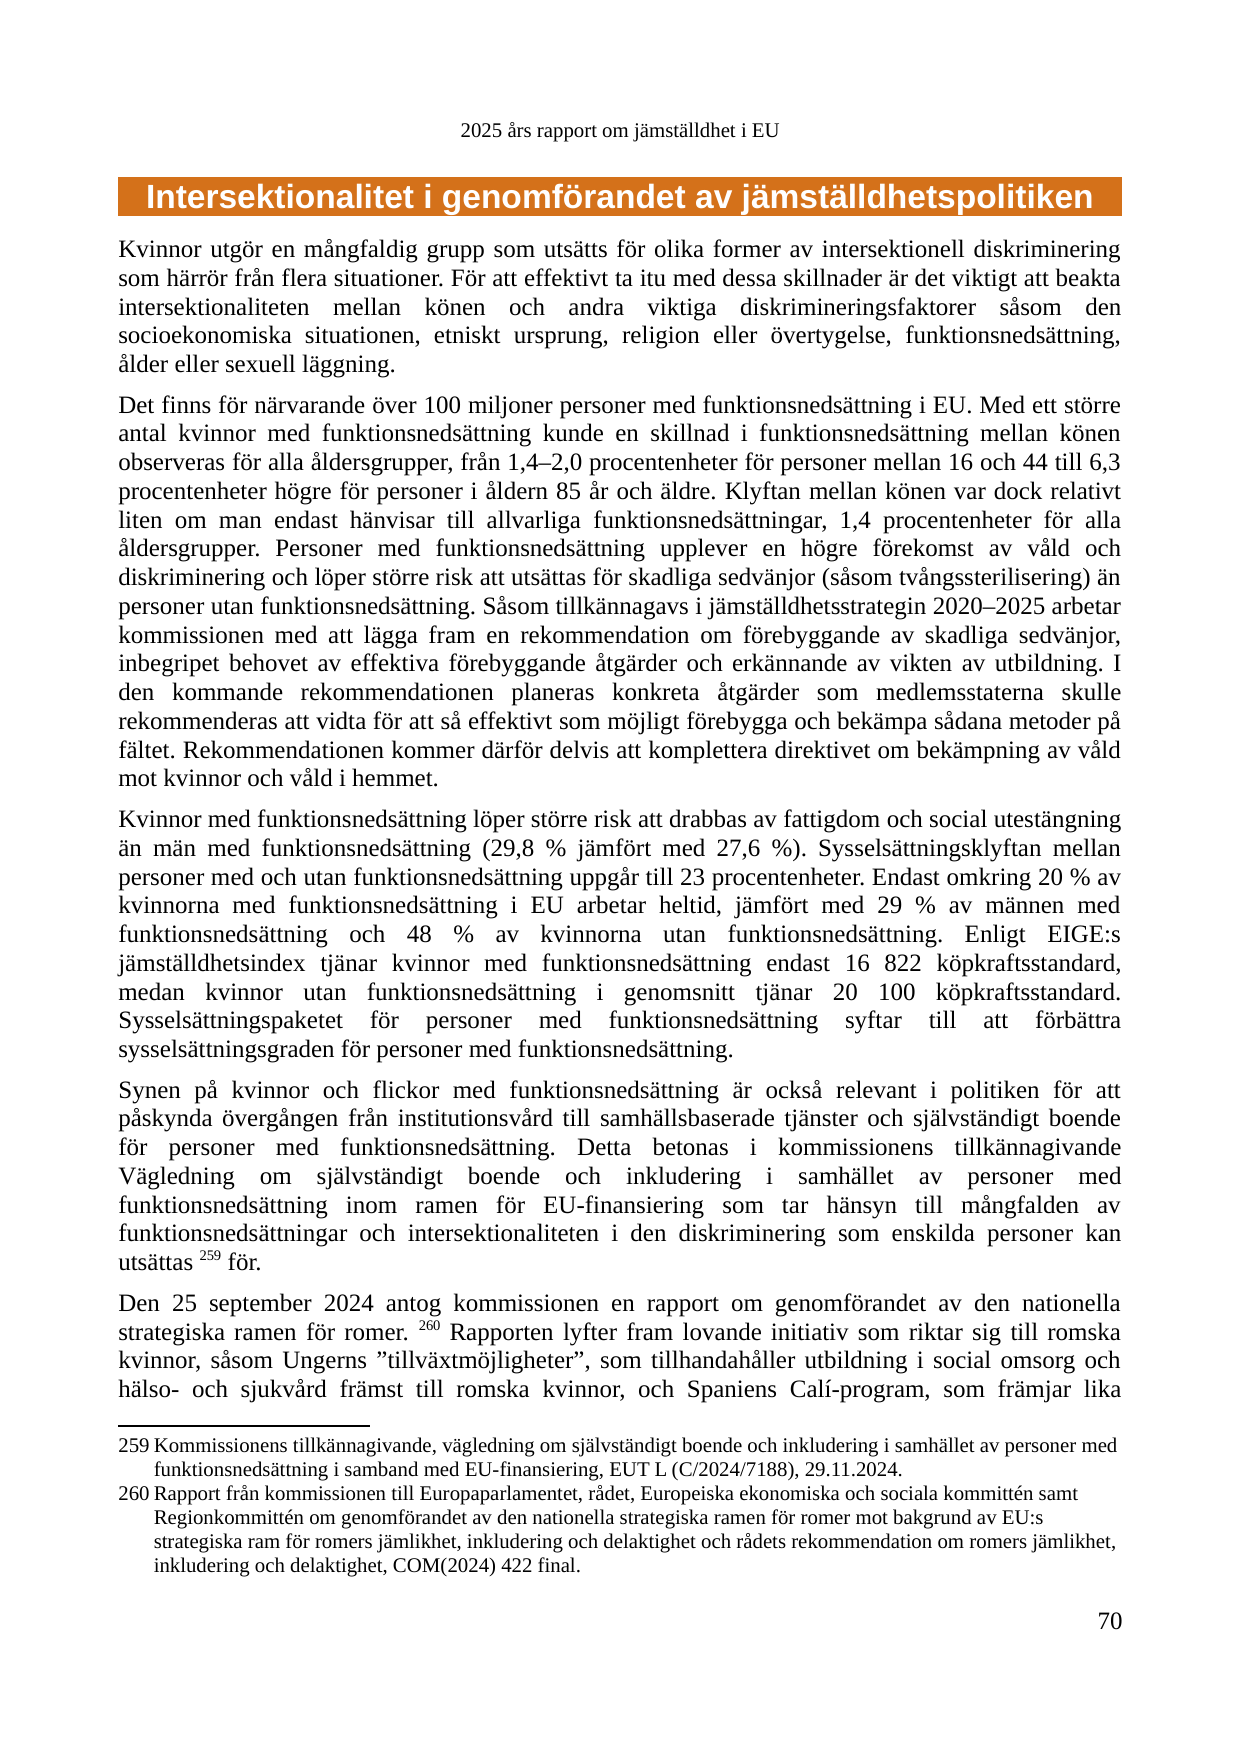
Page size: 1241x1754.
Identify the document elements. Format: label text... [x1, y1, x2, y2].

text Kvinnor utgör en mångfaldig grupp som utsätts för olika former av intersektionell diskriminering som härrör från flera situationer. För att effektivt ta itu med dessa skillnader är det viktigt att beakta intersektionaliteten mellan könen och andra viktiga diskrimineringsfaktorer såsom den socioekonomiska situationen, etniskt ursprung, religion eller övertygelse, funktionsnedsättning, ålder eller sexuell läggning. [118, 234, 1122, 378]
subtitle Intersektionalitet i genomförandet av jämställdhetspolitiken [118, 177, 1122, 216]
text Det finns för närvarande över 100 miljoner personer med funktionsnedsättning i EU. Med ett större antal kvinnor med funktionsnedsättning kunde en skillnad i funktionsnedsättning mellan könen observeras för alla åldersgrupper, från 1,4–2,0 procentenheter för personer mellan 16 och 44 till 6,3 procentenheter högre för personer i åldern 85 år och äldre. Klyftan mellan könen var dock relativt liten om man endast hänvisar till allvarliga funktionsnedsättningar, 1,4 procentenheter för alla åldersgrupper. Personer med funktionsnedsättning upplever en högre förekomst av våld och diskriminering och löper större risk att utsättas för skadliga sedvänjor (såsom tvångssterilisering) än personer utan funktionsnedsättning. Såsom tillkännagavs i jämställdhetsstrategin 2020–2025 arbetar kommissionen med att lägga fram en rekommendation om förebyggande av skadliga sedvänjor, inbegripet behovet av effektiva förebyggande åtgärder och erkännande av vikten av utbildning. I den kommande rekommendationen planeras konkreta åtgärder som medlemsstaterna skulle rekommenderas att vidta för att så effektivt som möjligt förebygga och bekämpa sådana metoder på fältet. Rekommendationen kommer därför delvis att komplettera direktivet om bekämpning av våld mot kvinnor och våld i hemmet. [118, 390, 1122, 792]
text Den 25 september 2024 antog kommissionen en rapport om genomförandet av den nationella strategiska ramen för romer. Rapporten lyfter fram lovande initiativ som riktar sig till romska kvinnor, såsom Ungerns ”tillväxtmöjligheter”, som tillhandahåller utbildning i social omsorg och hälso- och sjukvård främst till romska kvinnor, och Spaniens Calí-program, som främjar lika [118, 1288, 1122, 1403]
text Synen på kvinnor och flickor med funktionsnedsättning är också relevant i politiken för att påskynda övergången från institutionsvård till samhällsbaserade tjänster och självständigt boende för personer med funktionsnedsättning. Detta betonas i kommissionens tillkännagivande Vägledning om självständigt boende och inkludering i samhället av personer med funktionsnedsättning inom ramen för EU-finansiering som tar hänsyn till mångfalden av funktionsnedsättningar och intersektionaliteten i den diskriminering som enskilda personer kan utsättas för. [118, 1075, 1122, 1276]
text Kvinnor med funktionsnedsättning löper större risk att drabbas av fattigdom och social utestängning än män med funktionsnedsättning (29,8 % jämfört med 27,6 %). Sysselsättningsklyftan mellan personer med och utan funktionsnedsättning uppgår till 23 procentenheter. Endast omkring 20 % av kvinnorna med funktionsnedsättning i EU arbetar heltid, jämfört med 29 % av männen med funktionsnedsättning och 48 % av kvinnorna utan funktionsnedsättning. Enligt EIGE:s jämställdhetsindex tjänar kvinnor med funktionsnedsättning endast 16 822 köpkraftsstandard, medan kvinnor utan funktionsnedsättning i genomsnitt tjänar 20 100 köpkraftsstandard. Sysselsättningspaketet för personer med funktionsnedsättning syftar till att förbättra sysselsättningsgraden för personer med funktionsnedsättning. [118, 804, 1122, 1063]
text Rapport från kommissionen till Europaparlamentet, rådet, Europeiska ekonomiska och sociala kommittén samt Regionkommittén om genomförandet av den nationella strategiska ramen för romer mot bakgrund av EU:s strategiska ram för romers jämlikhet, inkludering och delaktighet och rådets rekommendation om romers jämlikhet, inkludering och delaktighet, COM(2024) 422 final. [118, 1481, 1122, 1577]
text Kommissionens tillkännagivande, vägledning om självständigt boende och inkludering i samhället av personer med funktionsnedsättning i samband med EU-finansiering, EUT L (C/2024/7188), 29.11.2024. [118, 1432, 1122, 1481]
